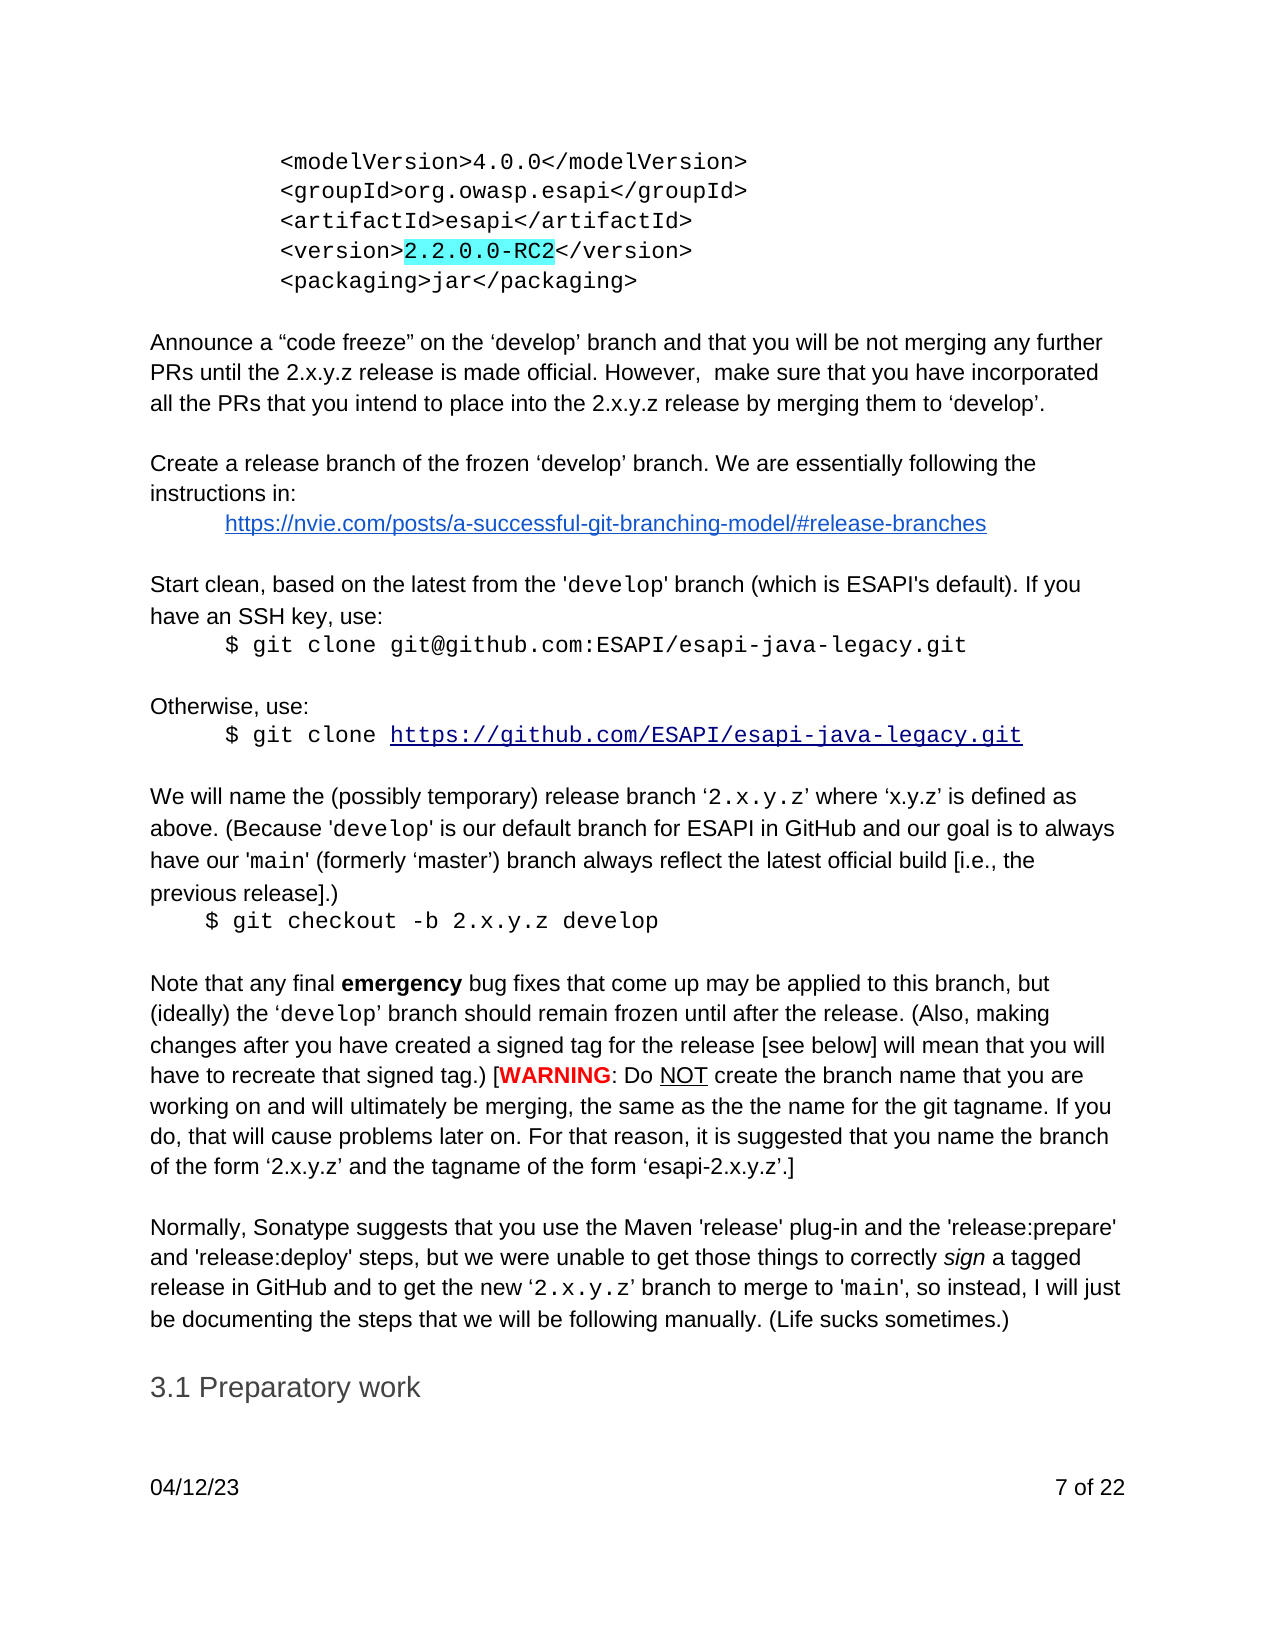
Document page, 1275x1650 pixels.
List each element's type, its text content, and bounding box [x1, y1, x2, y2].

text Announce a “code freeze” on the ‘develop’ branch and that you will be not merging any further PRs until the 2.x.y.z release is made official. However, make sure that you have incorporated all the PRs that you intend to place into the 2.x.y.z release by merging them to ‘develop’. [150, 329, 1125, 416]
text <packaging>jar</packaging> [225, 269, 1125, 295]
subtitle Preparatory work [150, 1369, 1125, 1403]
text $ git clone git@github.com:ESAPI/esapi-java-legacy.git [225, 633, 1125, 659]
text Create a release branch of the frozen ‘develop’ branch. We are essentially following the instructions in: [150, 450, 1125, 507]
text Otherwise, use: [150, 693, 1125, 719]
text <version>2.2.0.0-RC2</version> [225, 239, 1125, 265]
text <artifactId>esapi</artifactId> [225, 209, 1125, 236]
text <groupId>org.owasp.esapi</groupId> [225, 180, 1125, 206]
text Normally, Sonatype suggests that you use the Maven 'release' plug-in and the 'release:prepare' and 'release:deploy' steps, but we were unable to get those things to correctly sign a tagged release in GitHub and to get the new ‘2.x.y.z’ branch to merge to 'main', so instead, I will just be documenting the steps that we will be following manually. (Life sucks sometimes.) [150, 1213, 1125, 1332]
text We will name the (possibly temporary) release branch ‘2.x.y.z’ where ‘x.y.z’ is defined as above. (Because 'develop' is our default branch for ESAPI in GitHub and our goal is to always have our 'main' (formerly ‘master’) branch always reflect the latest official build [i.e., the previous release].) [150, 783, 1125, 906]
text https://nvie.com/posts/a-successful-git-branching-model/#release-branches [150, 510, 1125, 537]
text <modelVersion>4.0.0</modelVersion> [225, 150, 1125, 176]
text $ git clone https://github.com/ESAPI/esapi-java-legacy.git [225, 723, 1125, 749]
text $ git checkout -b 2.x.y.z develop [150, 910, 1125, 936]
text Start clean, based on the latest from the 'develop' branch (which is ESAPI's default). If you have an SSH key, use: [150, 571, 1125, 629]
text Note that any final emergency bug fixes that come up may be applied to this branch, but (ideally) the ‘develop’ branch should remain frozen until after the release. (Also, making changes after you have created a signed tag for the release [see below] will mean that you will have to recreate that signed tag.) [WARNING: Do NOT create the branch name that you are working on and will ultimately be merging, the same as the the name for the git tagname. If you do, that will cause problems later on. For that reason, it is suggested that you name the branch of the form ‘2.x.y.z’ and the tagname of the form ‘esapi-2.x.y.z’.] [150, 970, 1125, 1179]
